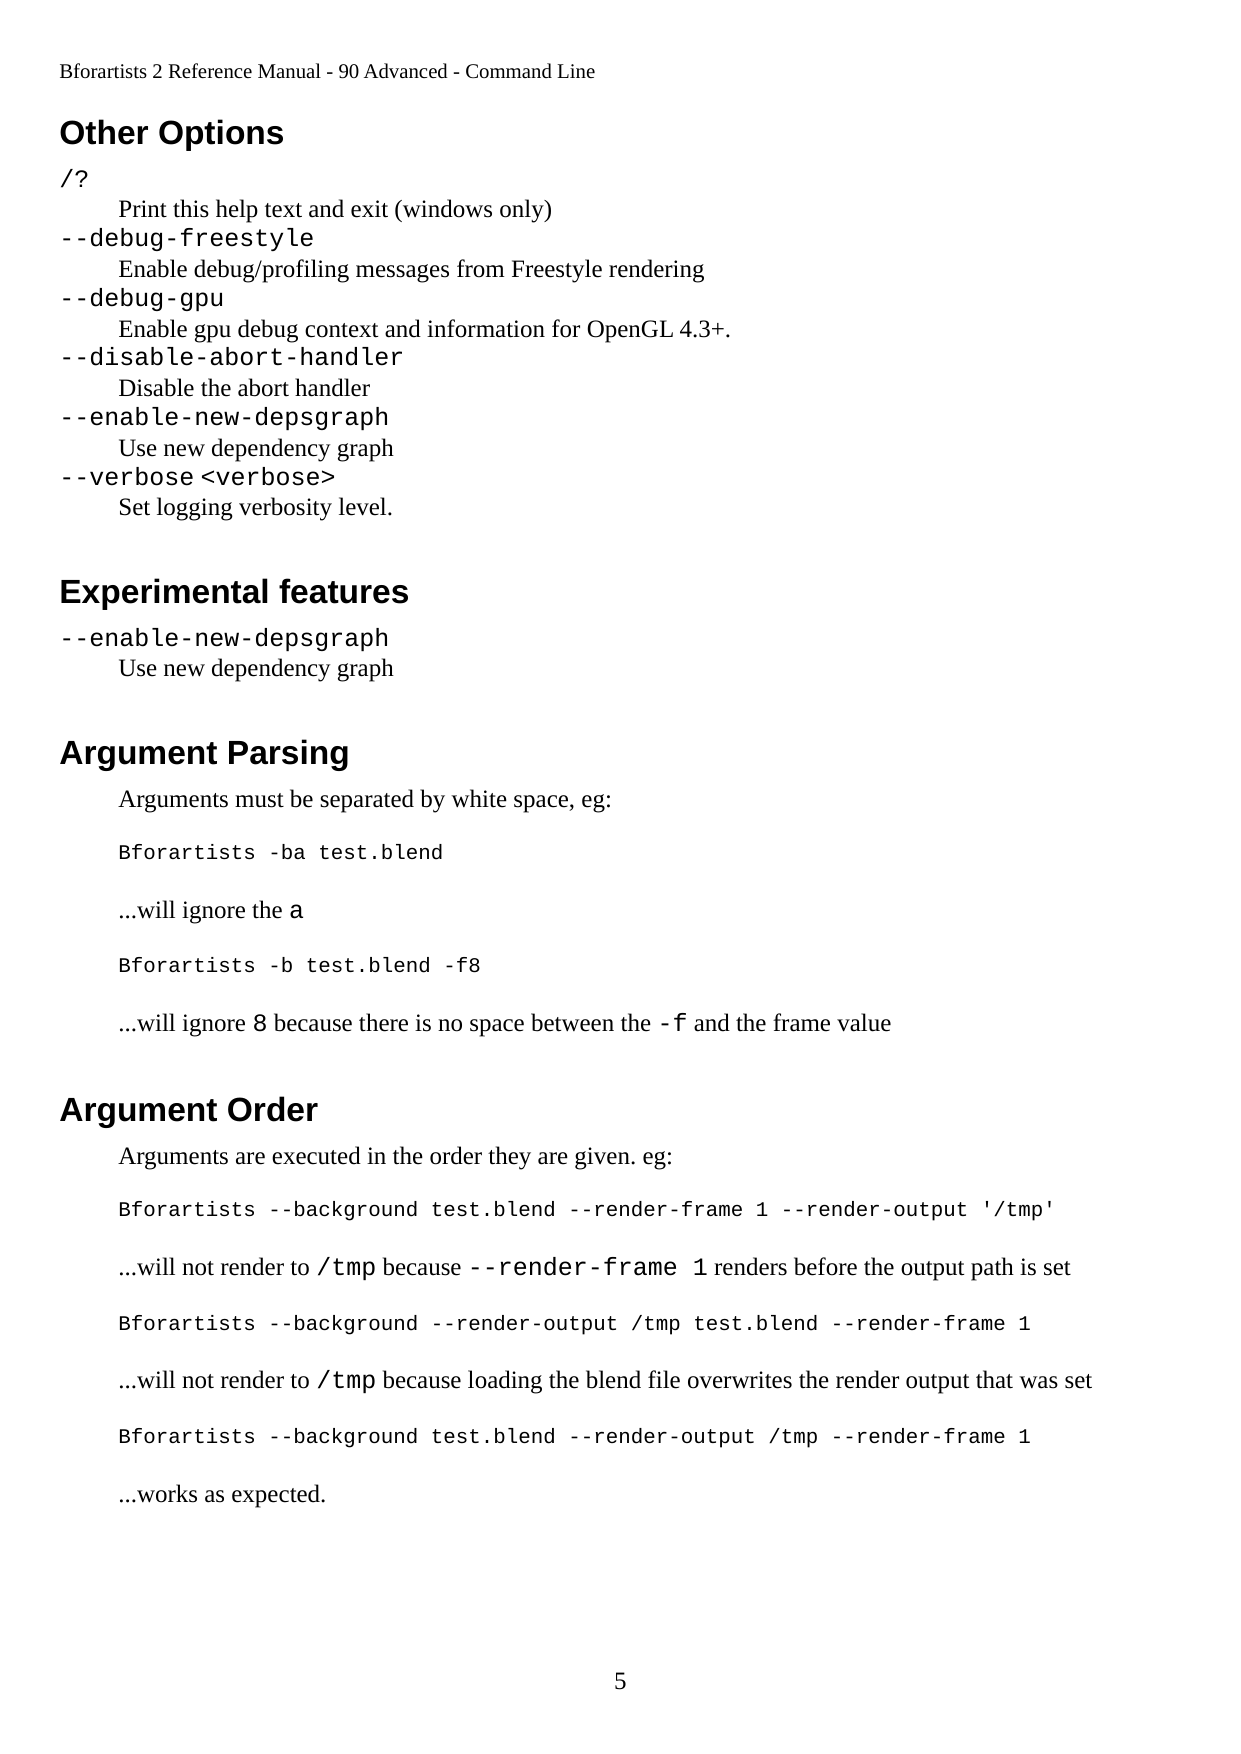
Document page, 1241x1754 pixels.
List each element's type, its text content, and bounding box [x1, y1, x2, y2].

list Print this help text and exit (windows only) [118, 194, 1181, 223]
subtitle --verbose <verbose> [59, 462, 1181, 492]
subtitle /? [59, 164, 1181, 194]
text Bforartists --background test.blend --render-frame 1 --render-output '/tmp' [118, 1199, 1122, 1223]
text Bforartists -ba test.blend [118, 842, 1122, 866]
list Set logging verbosity level. [118, 492, 1181, 521]
subtitle --enable-new-depsgraph [59, 402, 1181, 433]
list Enable gpu debug context and information for OpenGL 4.3+. [118, 314, 1181, 342]
subtitle Argument Order [59, 1090, 1181, 1128]
text ...will ignore 8 because there is no space between the -f and the frame value [118, 1008, 1122, 1039]
text ...works as expected. [118, 1479, 1122, 1508]
subtitle Argument Parsing [59, 733, 1181, 771]
list Enable debug/profiling messages from Freestyle rendering [118, 254, 1181, 283]
list Use new dependency graph [118, 653, 1181, 682]
text Bforartists --background test.blend --render-output /tmp --render-frame 1 [118, 1426, 1122, 1449]
text Bforartists --background --render-output /tmp test.blend --render-frame 1 [118, 1312, 1122, 1336]
subtitle Other Options [59, 113, 1181, 151]
subtitle --enable-new-depsgraph [59, 623, 1181, 653]
list Disable the abort handler [118, 373, 1181, 402]
text Arguments must be separated by white space, eg: [118, 784, 1122, 812]
text Arguments are executed in the order they are given. eg: [118, 1141, 1122, 1169]
subtitle Experimental features [59, 572, 1181, 610]
subtitle --debug-freestyle [59, 223, 1181, 254]
text ...will ignore the a [118, 895, 1122, 926]
text ...will not render to /tmp because --render-frame 1 renders before the output path is set [118, 1252, 1122, 1283]
list Use new dependency graph [118, 433, 1181, 462]
subtitle --debug-gpu [59, 283, 1181, 314]
subtitle --disable-abort-handler [59, 342, 1181, 373]
text Bforartists -b test.blend -f8 [118, 955, 1122, 979]
text ...will not render to /tmp because loading the blend file overwrites the render output that was set [118, 1366, 1122, 1396]
